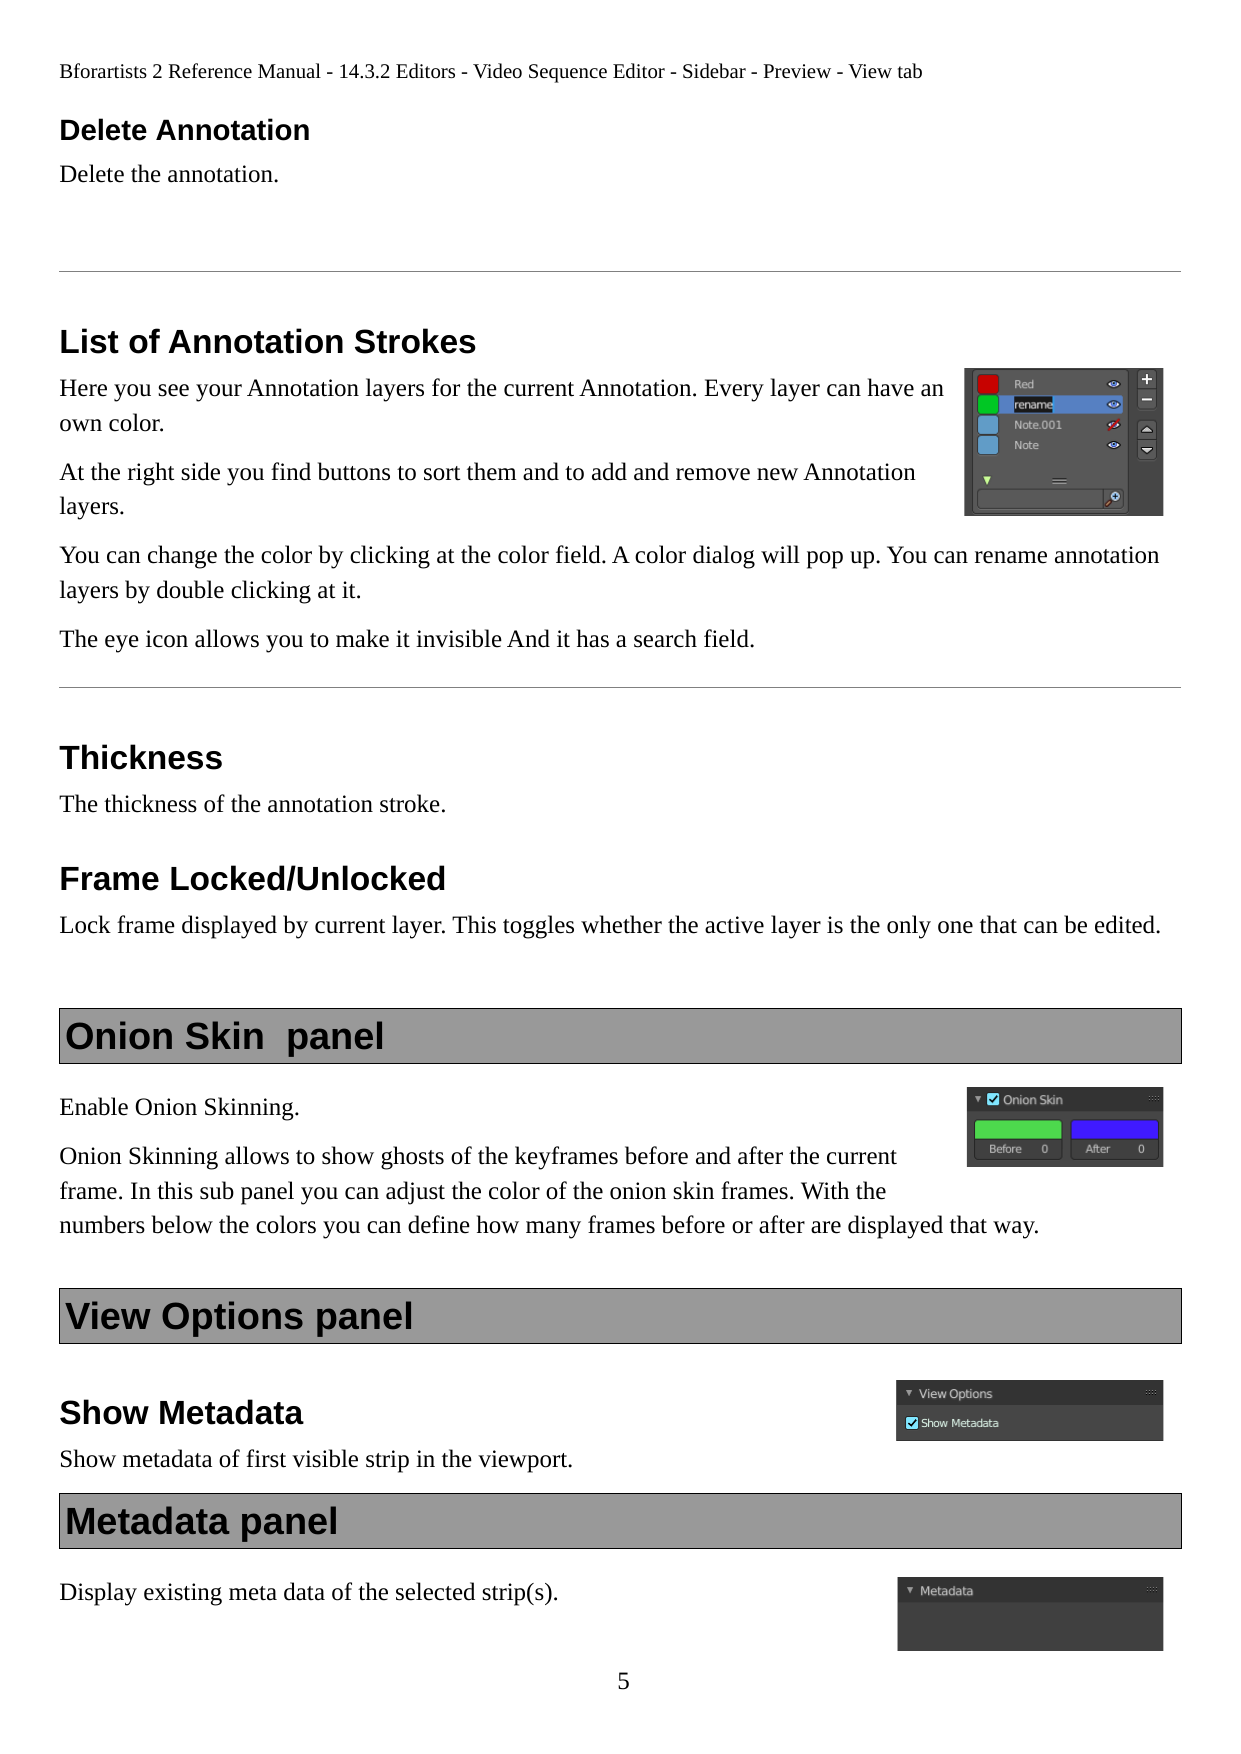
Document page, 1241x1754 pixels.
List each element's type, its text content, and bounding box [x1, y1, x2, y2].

text Here you see your Annotation layers for the current Annotation. Every layer can have an own color. [59, 373, 964, 436]
subtitle Show Metadata [59, 1393, 896, 1432]
picture [896, 1380, 1164, 1441]
subtitle Delete Annotation [59, 113, 1181, 146]
text Show metadata of first visible strip in the viewport. [59, 1444, 1181, 1473]
table_header View Options panel [60, 1289, 1181, 1343]
text At the right side you find buttons to sort them and to add and remove new Annotation layers. [59, 457, 1181, 520]
subtitle Frame Locked/Unlocked [59, 859, 1181, 897]
table_header Metadata panel [60, 1494, 1181, 1548]
text Display existing meta data of the selected strip(s). [59, 1577, 897, 1606]
picture [966, 1087, 1164, 1167]
text Onion Skinning allows to show ghosts of the keyframes before and after the current frame. In this sub panel you can adjust the color of the onion skin frames. With the numbers below the colors you can define how many frames before or after are displayed that way. [59, 1141, 1181, 1239]
text The thickness of the annotation stroke. [59, 789, 1181, 818]
subtitle Thickness [59, 738, 1181, 776]
table_header Onion Skin panel [60, 1009, 1181, 1063]
text Enable Onion Skinning. [59, 1092, 966, 1121]
text You can change the color by clicking at the color field. A color dialog will pop up. You can rename annotation layers by double clicking at it. [59, 540, 1181, 603]
picture [897, 1577, 1164, 1651]
picture [964, 368, 1164, 516]
subtitle List of Annotation Strokes [59, 322, 1181, 361]
text The eye icon allows you to make it invisible And it has a search field. [59, 624, 1181, 652]
text Lock frame displayed by current layer. This toggles whether the active layer is the only one that can be edited. [59, 910, 1181, 939]
text [1164, 1092, 1181, 1121]
subtitle [1164, 1393, 1181, 1432]
text Delete the annotation. [59, 159, 1181, 188]
